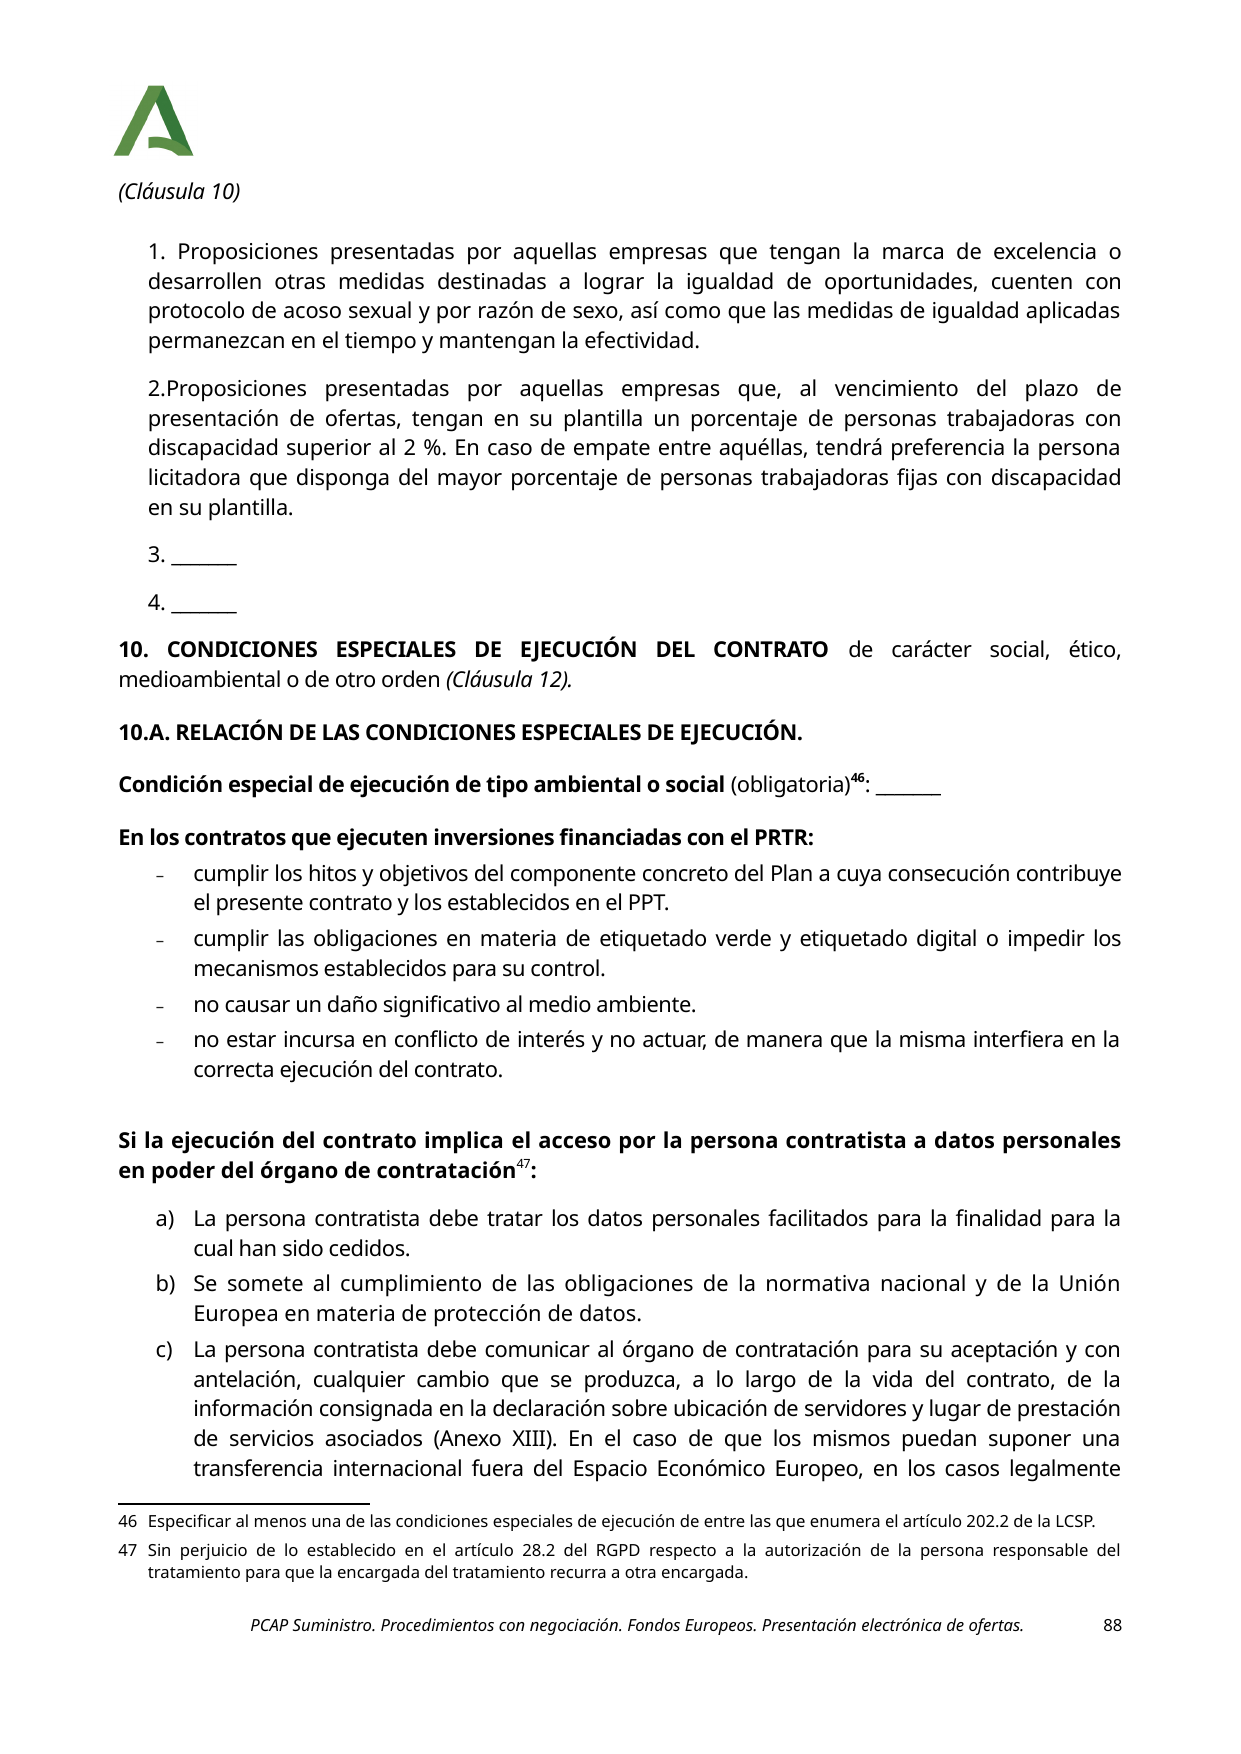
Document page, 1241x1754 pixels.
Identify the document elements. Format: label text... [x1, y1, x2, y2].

text Si la ejecución del contrato implica el acceso por la persona contratista a datos personales en poder del órgano de contratación: [118, 1126, 1122, 1185]
list cumplir las obligaciones en materia de etiquetado verde y etiquetado digital o impedir los mecanismos establecidos para su control. [156, 923, 1122, 983]
text 10.A. RELACIÓN DE LAS CONDICIONES ESPECIALES DE EJECUCIÓN. [118, 717, 1122, 747]
list no estar incursa en conflicto de interés y no actuar, de manera que la misma interfiera en la correcta ejecución del contrato. [156, 1024, 1122, 1084]
text 10. CONDICIONES ESPECIALES DE EJECUCIÓN DEL CONTRATO de carácter social, ético, medioambiental o de otro orden (Cláusula 12). [118, 634, 1122, 694]
text 3. _______ [148, 539, 1122, 569]
list Se somete al cumplimiento de las obligaciones de la normativa nacional y de la Unión Europea en materia de protección de datos. [155, 1268, 1122, 1328]
text (Cláusula 10) [118, 176, 1122, 206]
list La persona contratista debe tratar los datos personales facilitados para la finalidad para la cual han sido cedidos. [155, 1203, 1122, 1262]
text En los contratos que ejecuten inversiones financiadas con el PRTR: [118, 822, 1122, 852]
text 2.Proposiciones presentadas por aquellas empresas que, al vencimiento del plazo de presentación de ofertas, tengan en su plantilla un porcentaje de personas trabajadoras con discapacidad superior al 2 %. En caso de empate entre aquéllas, tendrá preferencia la persona licitadora que disponga del mayor porcentaje de personas trabajadoras fijas con discapacidad en su plantilla. [148, 373, 1122, 522]
list La persona contratista debe comunicar al órgano de contratación para su aceptación y con antelación, cualquier cambio que se produzca, a lo largo de la vida del contrato, de la información consignada en la declaración sobre ubicación de servidores y lugar de prestación de servicios asociados (Anexo XIII). En el caso de que los mismos puedan suponer una transferencia internacional fuera del Espacio Económico Europeo, en los casos legalmente [155, 1334, 1122, 1483]
text Especificar al menos una de las condiciones especiales de ejecución de entre las que enumera el artículo 202.2 de la LCSP. [118, 1509, 1122, 1532]
list cumplir los hitos y objetivos del componente concreto del Plan a cuya consecución contribuye el presente contrato y los establecidos en el PPT. [156, 857, 1122, 917]
text 4. _______ [148, 587, 1122, 617]
list no causar un daño significativo al medio ambiente. [156, 988, 1122, 1018]
picture [109, 81, 198, 160]
text Condición especial de ejecución de tipo ambiental o social (obligatoria): _______ [118, 769, 1122, 799]
text Sin perjuicio de lo establecido en el artículo 28.2 del RGPD respecto a la autorización de la persona responsable del tratamiento para que la encargada del tratamiento recurra a otra encargada. [118, 1538, 1122, 1584]
text 1. Proposiciones presentadas por aquellas empresas que tengan la marca de excelencia o desarrollen otras medidas destinadas a lograr la igualdad de oportunidades, cuenten con protocolo de acoso sexual y por razón de sexo, así como que las medidas de igualdad aplicadas permanezcan en el tiempo y mantengan la efectividad. [148, 236, 1122, 355]
